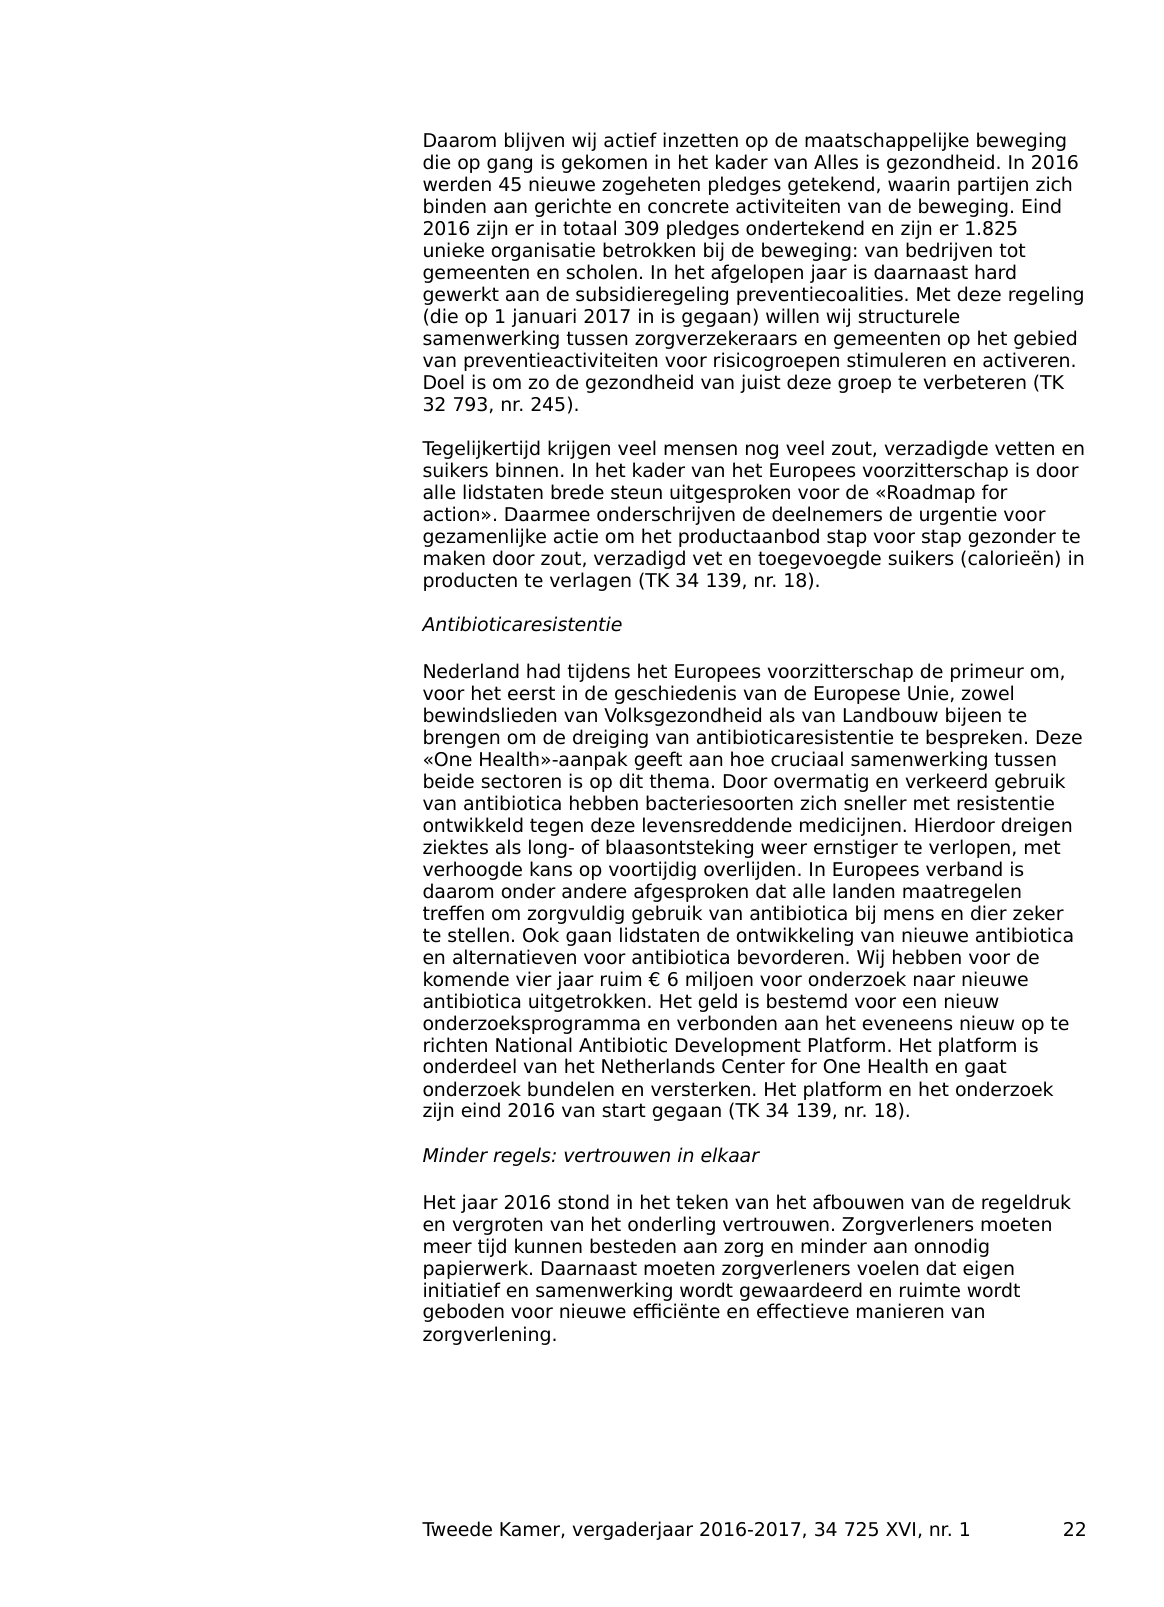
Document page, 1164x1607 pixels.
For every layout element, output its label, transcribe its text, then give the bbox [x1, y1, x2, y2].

text Nederland had tijdens het Europees voorzitterschap de primeur om, voor het eerst in de geschiedenis van de Europese Unie, zowel bewindslieden van Volksgezondheid als van Landbouw bijeen te brengen om de dreiging van antibioticaresistentie te bespreken. Deze «One Health»-aanpak geeft aan hoe cruciaal samenwerking tussen beide sectoren is op dit thema. Door overmatig en verkeerd gebruik van antibiotica hebben bacteriesoorten zich sneller met resistentie ontwikkeld tegen deze levensreddende medicijnen. Hierdoor dreigen ziektes als long- of blaasontsteking weer ernstiger te verlopen, met verhoogde kans op voortijdig overlijden. In Europees verband is daarom onder andere afgesproken dat alle landen maatregelen treffen om zorgvuldig gebruik van antibiotica bij mens en dier zeker te stellen. Ook gaan lidstaten de ontwikkeling van nieuwe antibiotica en alternatieven voor antibiotica bevorderen. Wij hebben voor de komende vier jaar ruim € 6 miljoen voor onderzoek naar nieuwe antibiotica uitgetrokken. Het geld is bestemd voor een nieuw onderzoeksprogramma en verbonden aan het eveneens nieuw op te richten National Antibiotic Development Platform. Het platform is onderdeel van het Netherlands Center for One Health en gaat onderzoek bundelen en versterken. Het platform en het onderzoek zijn eind 2016 van start gegaan (TK 34 139, nr. 18). [422, 661, 1087, 1122]
text Het jaar 2016 stond in het teken van het afbouwen van de regeldruk en vergroten van het onderling vertrouwen. Zorgverleners moeten meer tijd kunnen besteden aan zorg en minder aan onnodig papierwerk. Daarnaast moeten zorgverleners voelen dat eigen initiatief en samenwerking wordt gewaardeerd en ruimte wordt geboden voor nieuwe efficiënte en effectieve manieren van zorgverlening. [422, 1192, 1087, 1345]
subtitle Antibioticaresistentie [422, 614, 1087, 636]
text Tegelijkertijd krijgen veel mensen nog veel zout, verzadigde vetten en suikers binnen. In het kader van het Europees voorzitterschap is door alle lidstaten brede steun uitgesproken voor de «Roadmap for action». Daarmee onderschrijven de deelnemers de urgentie voor gezamenlijke actie om het productaanbod stap voor stap gezonder te maken door zout, verzadigd vet en toegevoegde suikers (calorieën) in producten te verlagen (TK 34 139, nr. 18). [422, 438, 1087, 592]
subtitle Minder regels: vertrouwen in elkaar [422, 1144, 1087, 1167]
text Daarom blijven wij actief inzetten op de maatschappelijke beweging die op gang is gekomen in het kader van Alles is gezondheid. In 2016 werden 45 nieuwe zogeheten pledges getekend, waarin partijen zich binden aan gerichte en concrete activiteiten van de beweging. Eind 2016 zijn er in totaal 309 pledges ondertekend en zijn er 1.825 unieke organisatie betrokken bij de beweging: van bedrijven tot gemeenten en scholen. In het afgelopen jaar is daarnaast hard gewerkt aan de subsidieregeling preventiecoalities. Met deze regeling (die op 1 januari 2017 in is gegaan) willen wij structurele samenwerking tussen zorgverzekeraars en gemeenten op het gebied van preventieactiviteiten voor risicogroepen stimuleren en activeren. Doel is om zo de gezondheid van juist deze groep te verbeteren (TK 32 793, nr. 245). [422, 130, 1087, 416]
